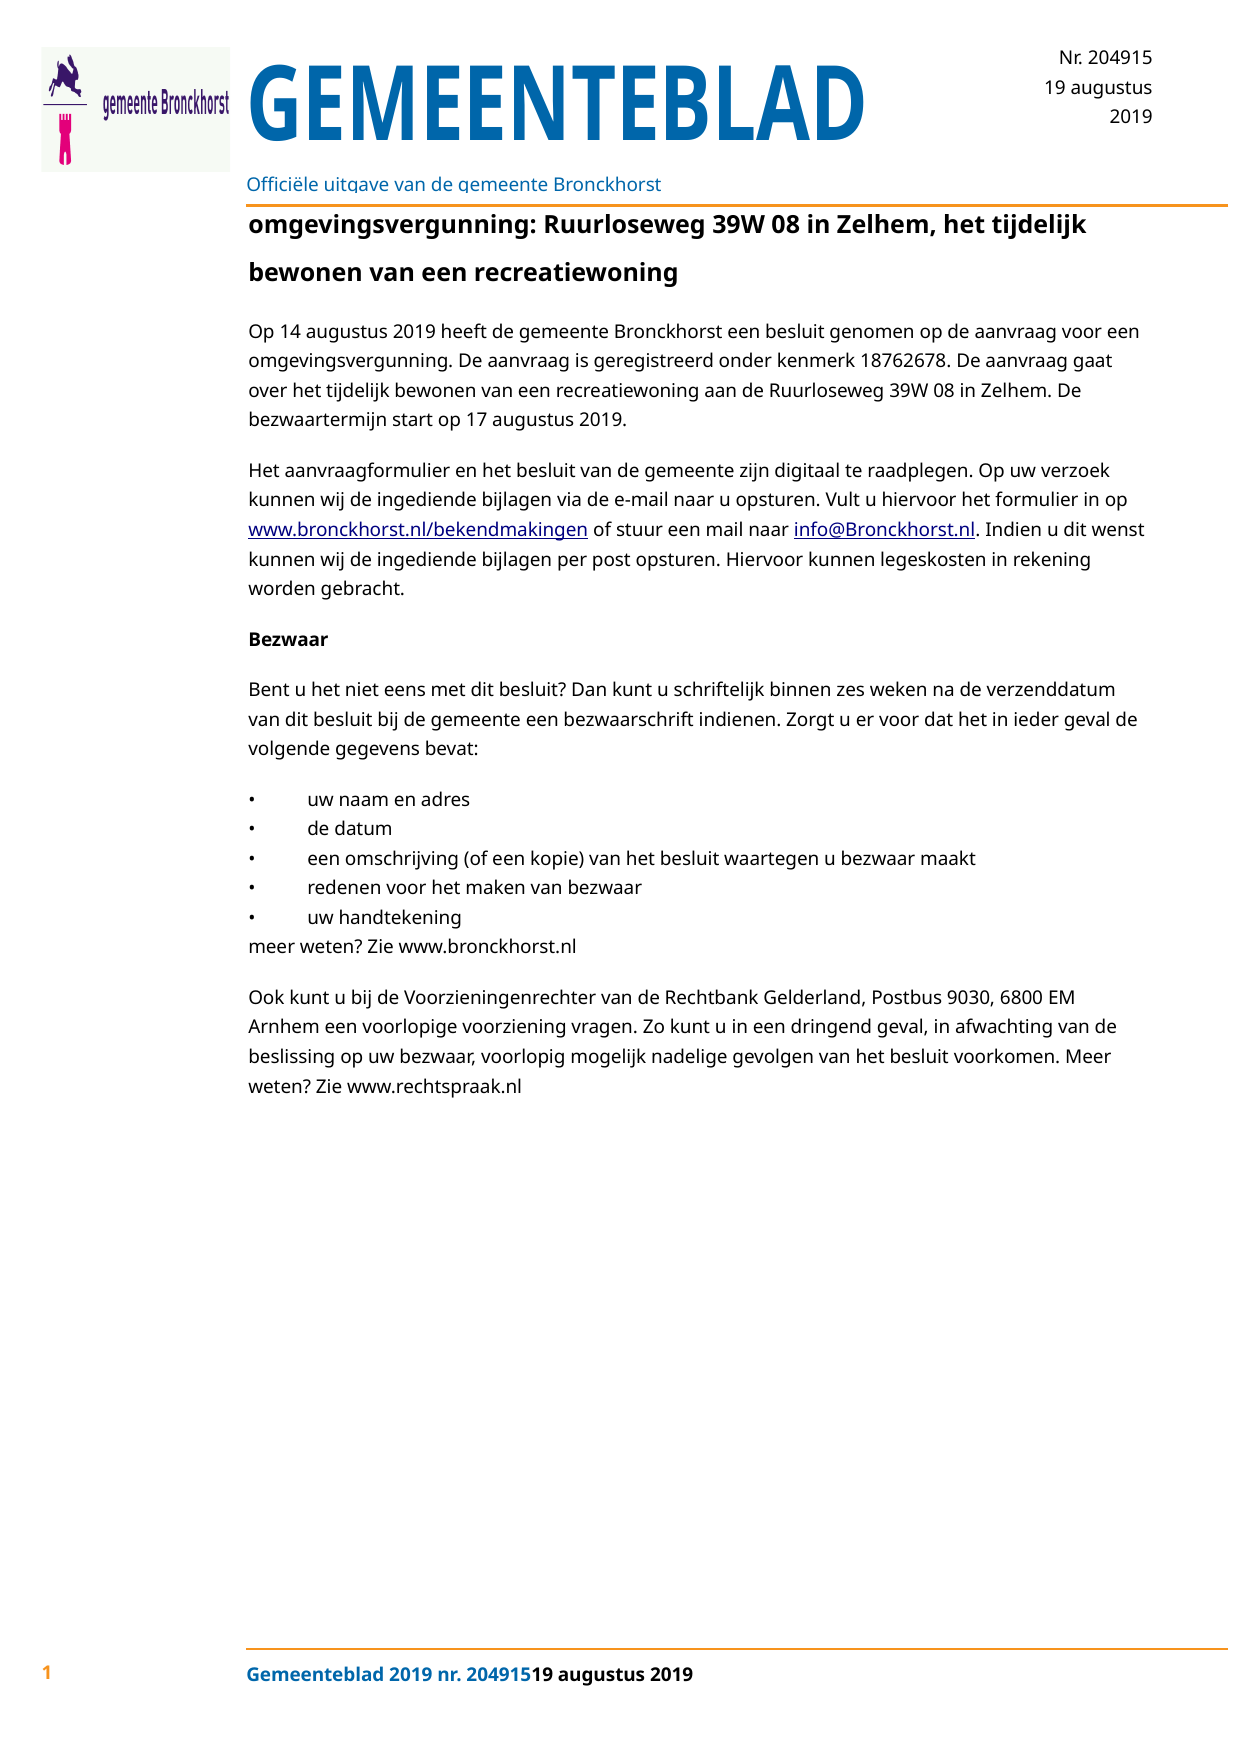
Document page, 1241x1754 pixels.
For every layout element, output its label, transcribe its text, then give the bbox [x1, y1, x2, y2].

list een omschrijving (of een kopie) van het besluit waartegen u bezwaar maakt [248, 845, 1152, 871]
text Het aanvraagformulier en het besluit van de gemeente zijn digitaal te raadplegen. Op uw verzoek kunnen wij de ingediende bijlagen via de e-mail naar u opsturen. Vult u hiervoor het formulier in op www.bronckhorst.nl/bekendmakingen of stuur een mail naar info@Bronckhorst.nl. Indien u dit wenst kunnen wij de ingediende bijlagen per post opsturen. Hiervoor kunnen legeskosten in rekening worden gebracht. [248, 457, 1152, 601]
text Bent u het niet eens met dit besluit? Dan kunt u schriftelijk binnen zes weken na de verzenddatum van dit besluit bij de gemeente een bezwaarschrift indienen. Zorgt u er voor dat het in ieder geval de volgende gegevens bevat: [248, 676, 1152, 761]
list de datum [248, 815, 1152, 841]
list redenen voor het maken van bezwaar [248, 874, 1152, 900]
text meer weten? Zie www.bronckhorst.nl [248, 934, 1152, 959]
text Ook kunt u bij de Voorzieningenrechter van de Rechtbank Gelderland, Postbus 9030, 6800 EM Arnhem een voorlopige voorziening vragen. Zo kunt u in een dringend geval, in afwachting van de beslissing op uw bezwaar, voorlopig mogelijk nadelige gevolgen van het besluit voorkomen. Meer weten? Zie www.rechtspraak.nl [248, 984, 1152, 1099]
text Bezwaar [248, 626, 1152, 652]
text Op 14 augustus 2019 heeft de gemeente Bronckhorst een besluit genomen op de aanvraag voor een omgevingsvergunning. De aanvraag is geregistreerd onder kenmerk 18762678. De aanvraag gaat over het tijdelijk bewonen van een recreatiewoning aan de Ruurloseweg 39W 08 in Zelhem. De bezwaartermijn start op 17 augustus 2019. [248, 318, 1152, 432]
list uw handtekening [248, 904, 1152, 930]
picture [41, 47, 231, 172]
list uw naam en adres [248, 786, 1152, 812]
text omgevingsvergunning: Ruurloseweg 39W 08 in Zelhem, het tijdelijk bewonen van een recreatiewoning [248, 207, 1152, 288]
